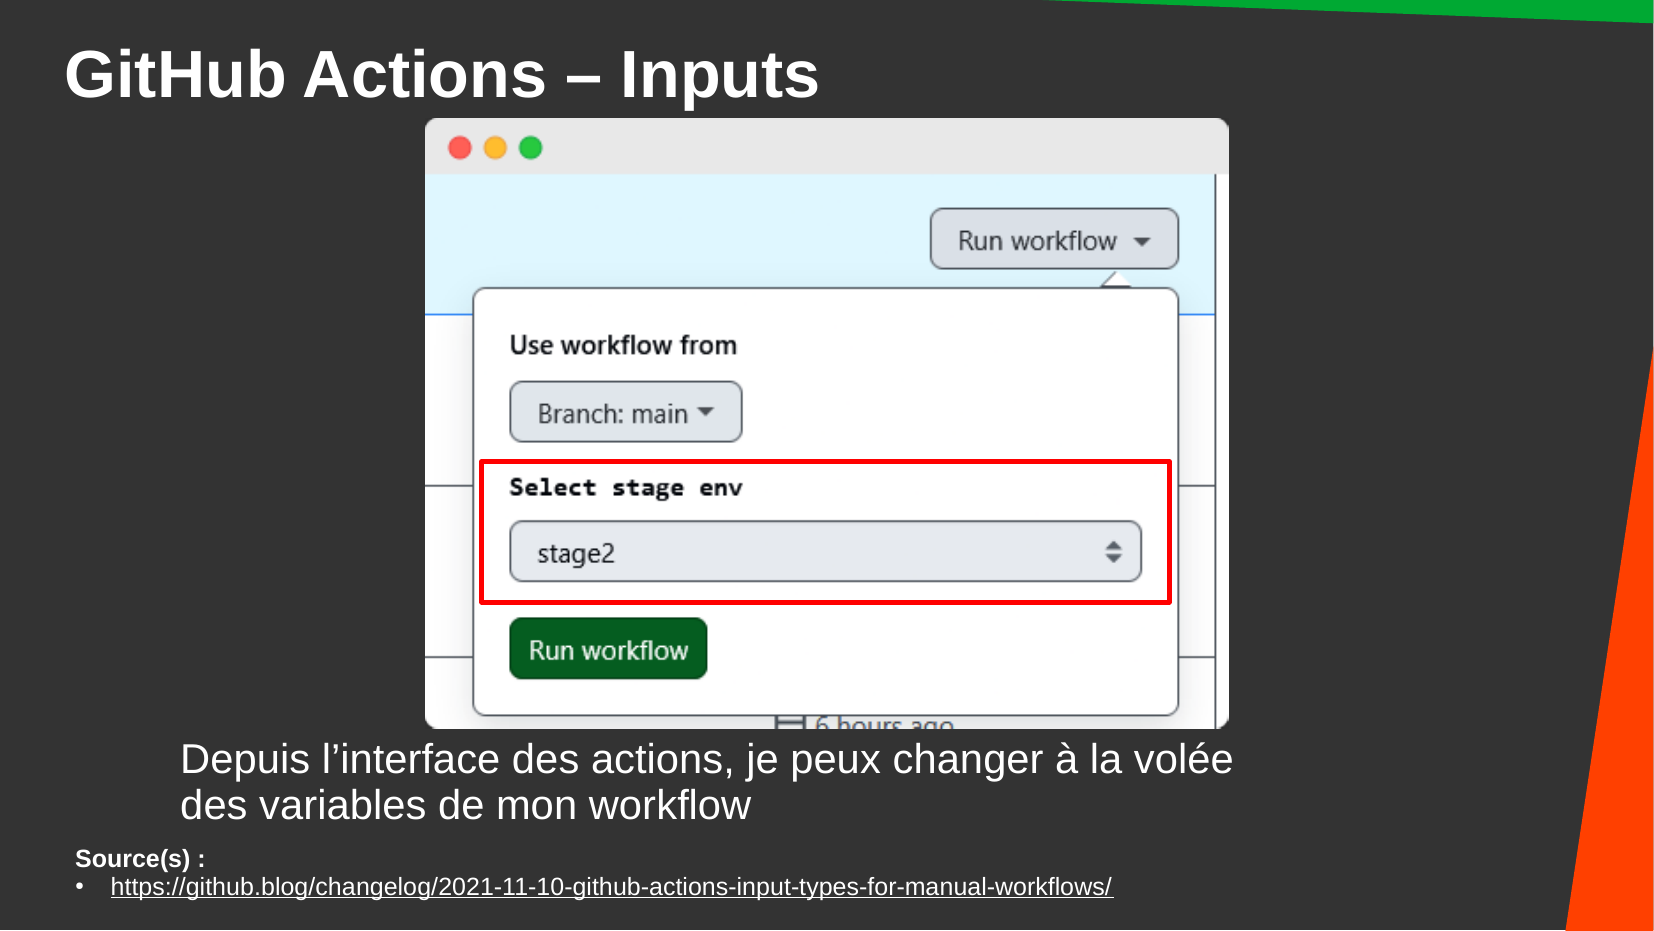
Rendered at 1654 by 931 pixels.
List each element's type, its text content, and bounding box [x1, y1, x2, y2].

picture [425, 118, 1229, 729]
text_box [1565, 342, 1654, 931]
text_box Source(s) : https://github.blog/changelog/2021-11-10-github-actions-input-types-for-manual-workflows/ [60, 799, 1546, 909]
text_box Depuis l’interface des actions, je peux changer à la volée des variables de mon workflow [165, 728, 1300, 836]
title GitHub Actions – Inputs [64, 37, 1577, 119]
text_box [1042, 0, 1654, 24]
